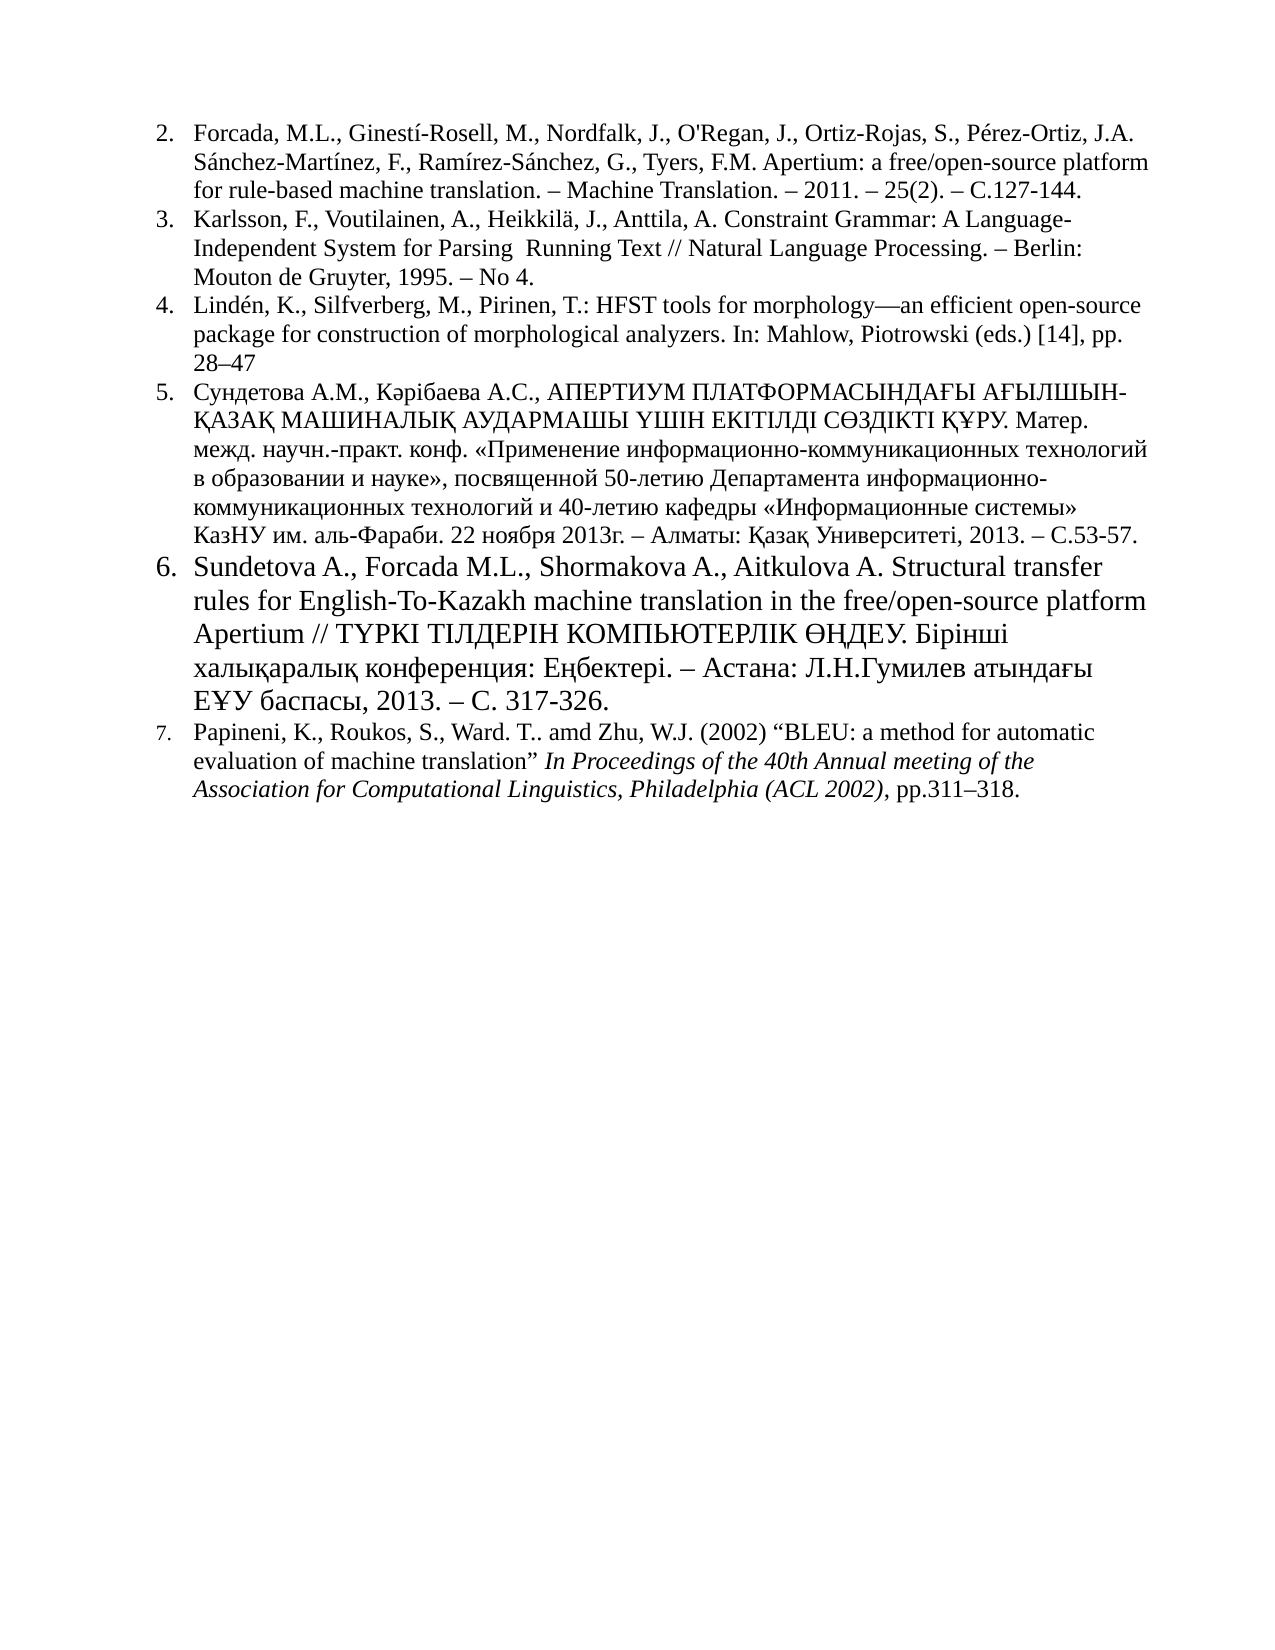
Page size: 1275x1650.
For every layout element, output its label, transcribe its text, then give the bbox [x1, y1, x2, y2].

list Papineni, K., Roukos, S., Ward. T.. amd Zhu, W.J. (2002) “BLEU: a method for automatic evaluation of machine translation” In Proceedings of the 40th Annual meeting of the Association for Computational Linguistics, Philadelphia (ACL 2002), pp.311–318. [156, 717, 1157, 803]
list Сундетова А.М., Кәрібаева А.С., АПЕРТИУМ ПЛАТФОРМАСЫНДАҒЫ АҒЫЛШЫН-ҚАЗАҚ МАШИНАЛЫҚ АУДАРМАШЫ ҮШІН ЕКІТІЛДІ СӨЗДІКТІ ҚҰРУ. Матер. межд. научн.-практ. конф. «Применение информационно-коммуникационных технологий в образовании и науке», посвященной 50-летию Департамента информационно-коммуникационных технологий и 40-летию кафедры «Информационные системы» КазНУ им. аль-Фараби. 22 ноября 2013г. – Алматы: Қазақ Университеті, 2013. – С.53-57. [156, 377, 1157, 549]
list Karlsson, F., Voutilainen, A., Heikkilä, J., Anttila, A. Constraint Grammar: A Language-Independent System for Parsing Running Text // Natural Language Processing. – Berlin: Mouton de Gruyter, 1995. – No 4. [156, 204, 1157, 291]
list Forcada, M.L., Ginestí-Rosell, M., Nordfalk, J., O'Regan, J., Ortiz-Rojas, S., Pérez-Ortiz, J.A. Sánchez-Martínez, F., Ramírez-Sánchez, G., Tyers, F.M. Apertium: a free/open-source platform for rule-based machine translation. – Machine Translation. – 2011. – 25(2). – C.127-144. [156, 118, 1157, 204]
list Lindén, K., Silfverberg, M., Pirinen, T.: HFST tools for morphology—an efficient open-source package for construction of morphological analyzers. In: Mahlow, Piotrowski (eds.) [14], pp. 28–47 [156, 291, 1157, 377]
list Sundetova A., Forcada M.L., Shormakova A., Aitkulova A. Structural transfer rules for English-To-Kazakh machine translation in the free/open-source platform Apertium // ТҮРКІ ТІЛДЕРІН КОМПЬЮТЕРЛІК ӨҢДЕУ. Бірінші халықаралық конференция: Еңбектері. – Астана: Л.Н.Гумилев атындағы ЕҰУ баспасы, 2013. – С. 317-326. [156, 549, 1157, 717]
